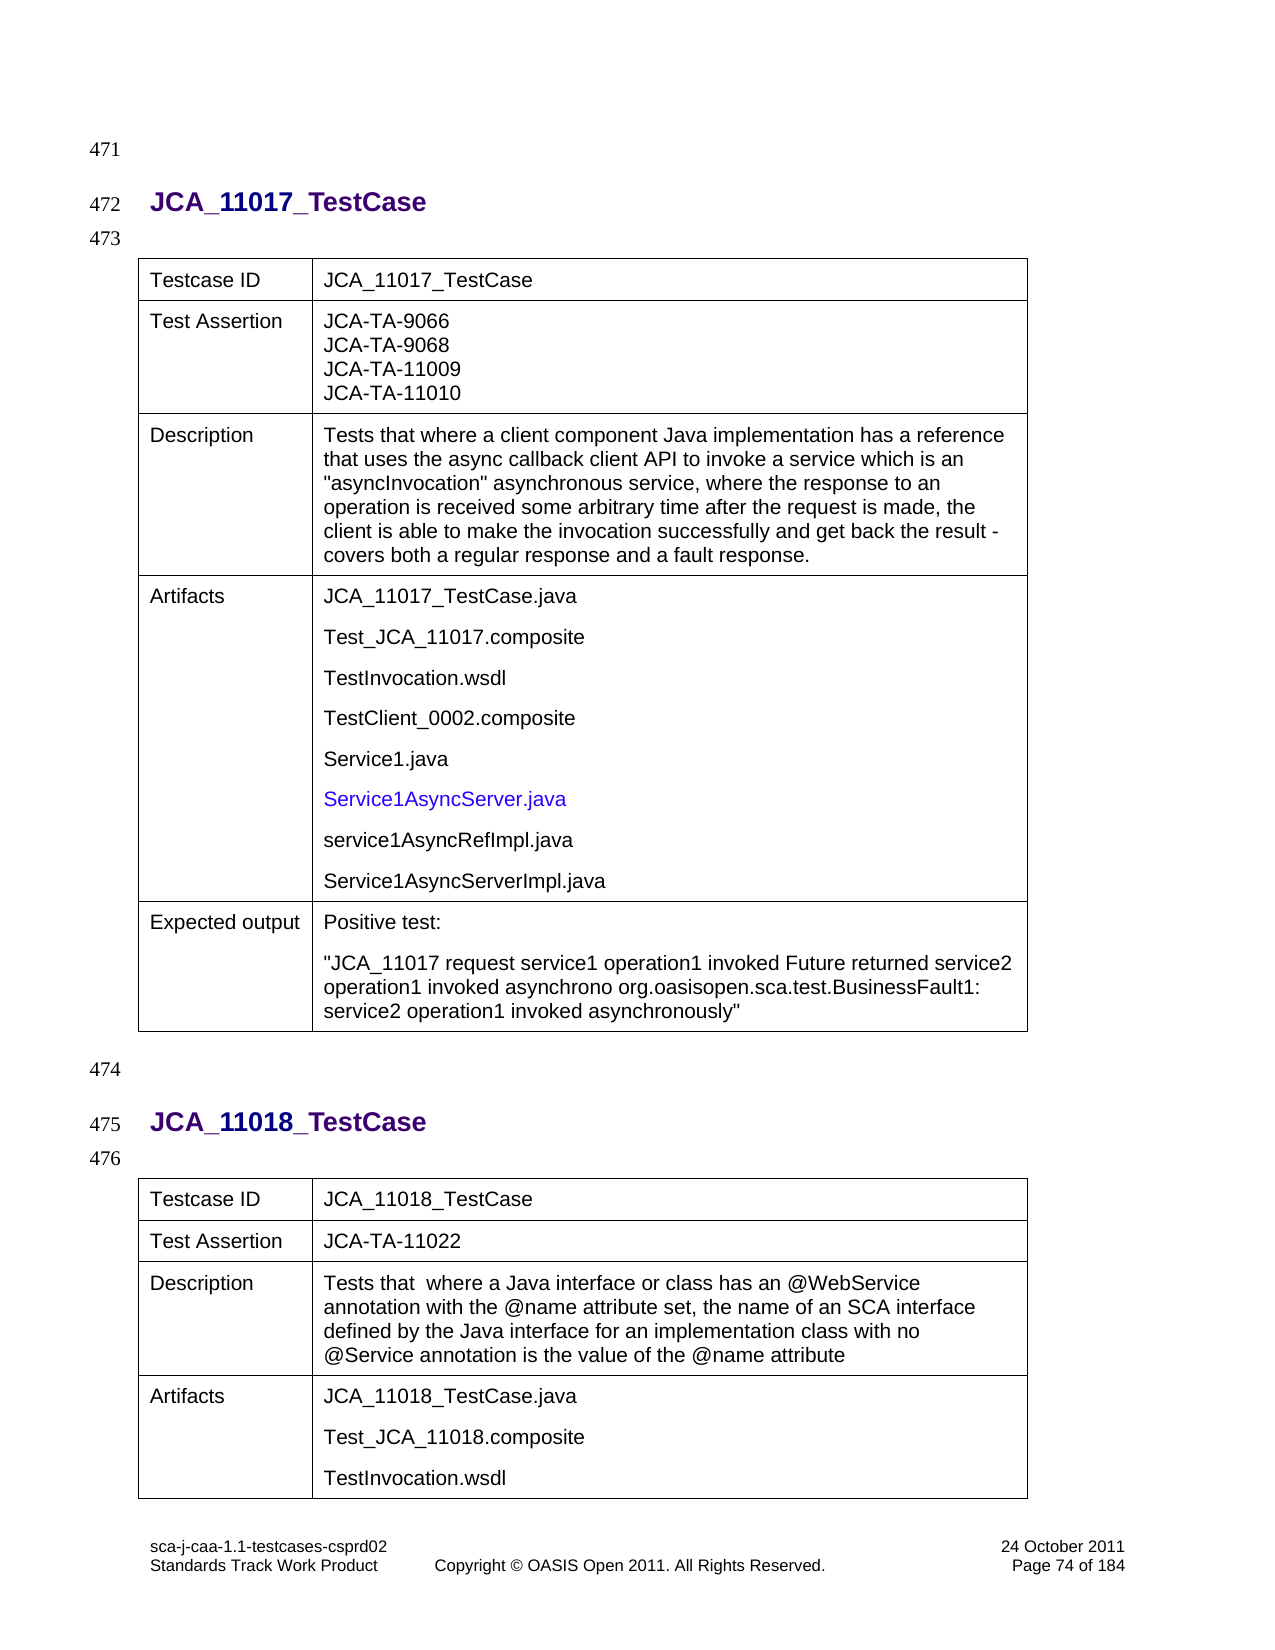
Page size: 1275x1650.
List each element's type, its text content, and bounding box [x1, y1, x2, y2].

subtitle JCA_11017_TestCase [150, 186, 1125, 217]
subtitle JCA_11018_TestCase [150, 1106, 1125, 1137]
table_cell JCA_11017_TestCase.java Test_JCA_11017.composite TestInvocation.wsdl TestClient_0002.composite Service1.java Service1AsyncServer.java service1AsyncRefImpl.java Service1AsyncServerImpl.java [313, 576, 1027, 901]
table_cell JCA-TA-9066 JCA-TA-9068 JCA-TA-11009 JCA-TA-11010 [313, 301, 1027, 413]
table_cell Artifacts [139, 576, 312, 901]
table_cell Description [139, 1262, 312, 1375]
table_header JCA_11018_TestCase [313, 1179, 1027, 1219]
table_cell JCA-TA-11022 [313, 1221, 1027, 1261]
table_header Testcase ID [139, 259, 312, 300]
table_cell Description [139, 414, 312, 575]
table_cell JCA_11018_TestCase.java Test_JCA_11018.composite TestInvocation.wsdl [313, 1376, 1027, 1498]
table_cell Test Assertion [139, 1221, 312, 1261]
table_header Testcase ID [139, 1179, 312, 1219]
table_cell Expected output [139, 902, 312, 1031]
table_cell Tests that where a client component Java implementation has a reference that uses the async callback client API to invoke a service which is an "asyncInvocation" asynchronous service, where the response to an operation is received some arbitrary time after the request is made, the client is able to make the invocation successfully and get back the result - covers both a regular response and a fault response. [313, 414, 1027, 575]
table_cell Test Assertion [139, 301, 312, 413]
table_cell Positive test: "JCA_11017 request service1 operation1 invoked Future returned service2 operation1 invoked asynchrono org.oasisopen.sca.test.BusinessFault1: service2 operation1 invoked asynchronously" [313, 902, 1027, 1031]
table_cell Tests that where a Java interface or class has an @WebService annotation with the @name attribute set, the name of an SCA interface defined by the Java interface for an implementation class with no @Service annotation is the value of the @name attribute [313, 1262, 1027, 1375]
table_header JCA_11017_TestCase [313, 259, 1027, 300]
table_cell Artifacts [139, 1376, 312, 1498]
